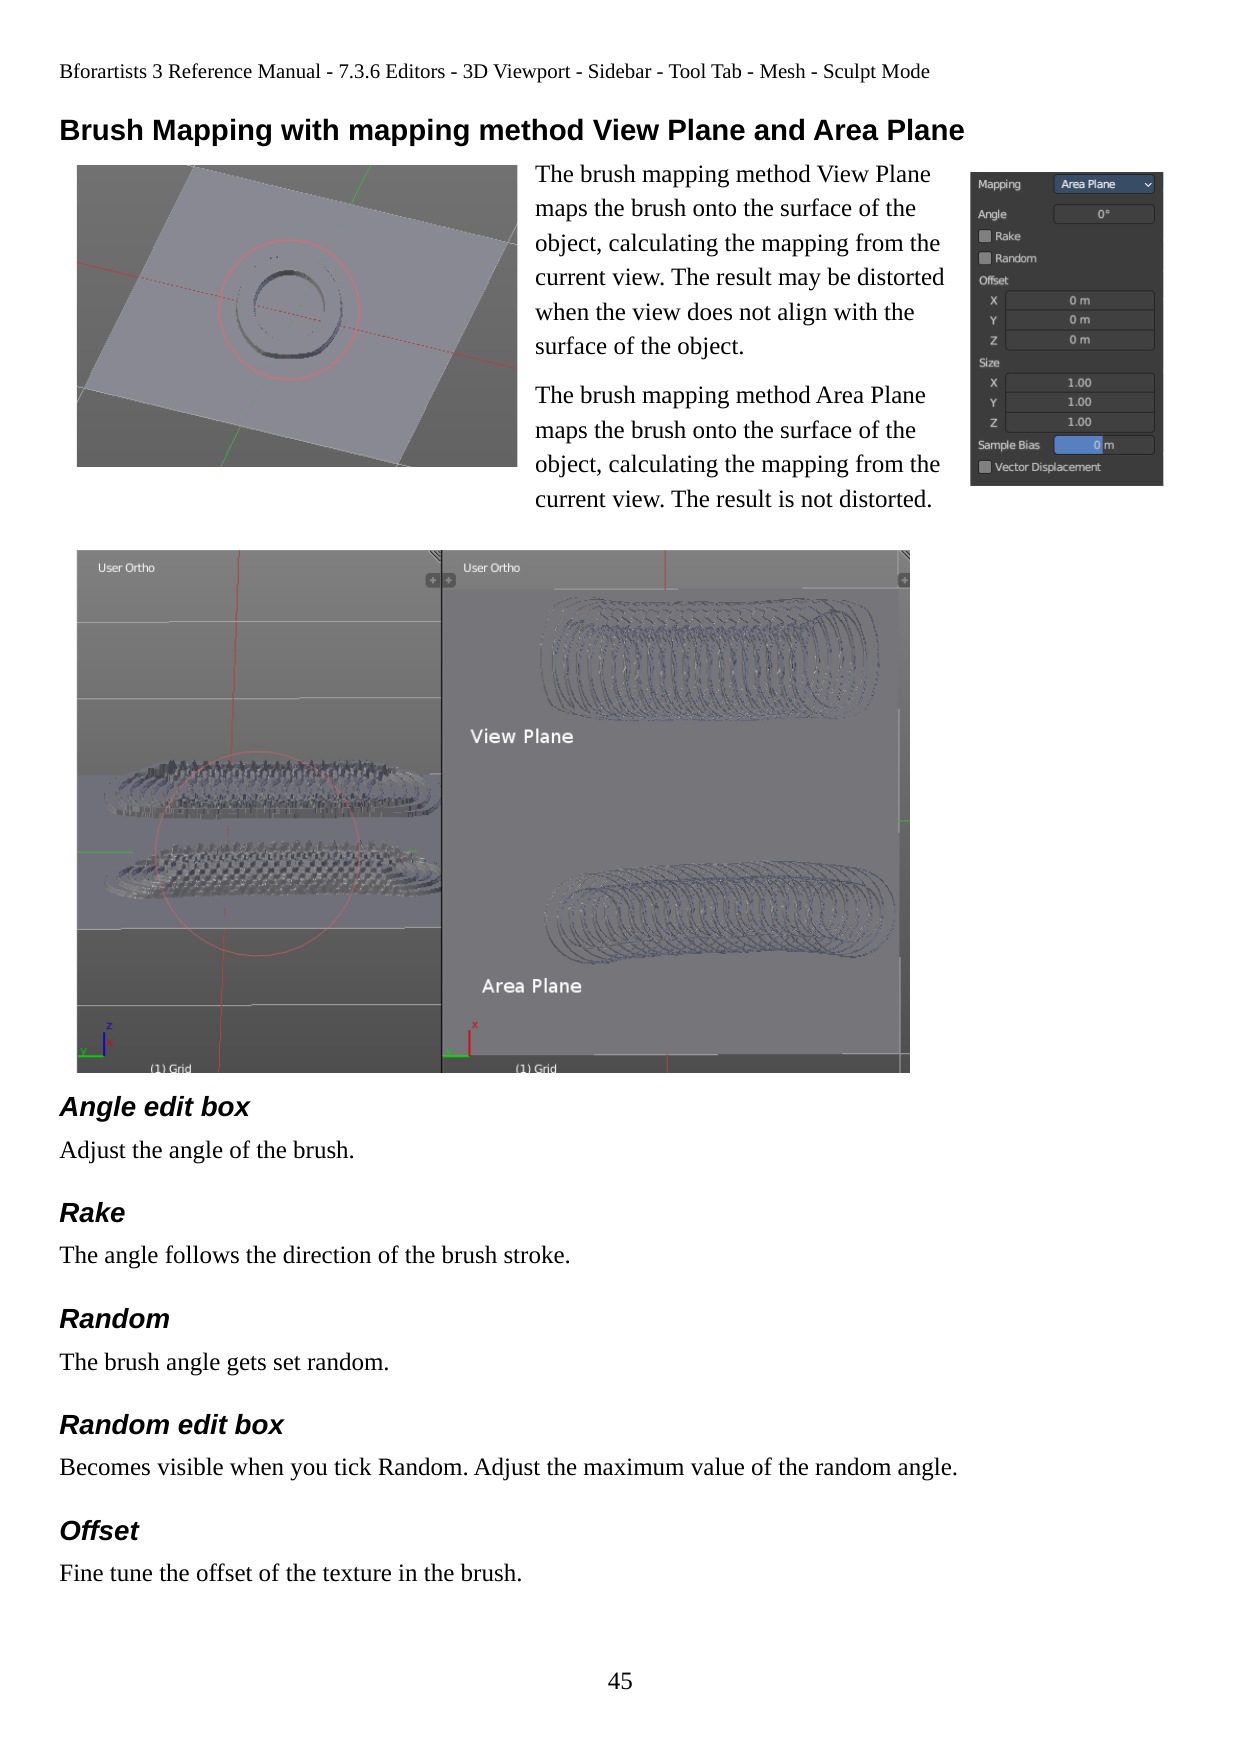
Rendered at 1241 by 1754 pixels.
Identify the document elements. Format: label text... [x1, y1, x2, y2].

picture [970, 172, 1164, 486]
text Fine tune the offset of the texture in the brush. [59, 1558, 1181, 1587]
text The brush angle gets set random. [59, 1347, 1181, 1375]
subtitle Angle edit box [59, 1073, 1181, 1122]
text Becomes visible when you tick Random. Adjust the maximum value of the random angle. [59, 1452, 1181, 1481]
subtitle Random edit box [59, 1408, 1181, 1440]
text The angle follows the direction of the brush stroke. [59, 1241, 1181, 1269]
subtitle Rake [59, 1196, 1181, 1228]
subtitle Brush Mapping with mapping method View Plane and Area Plane [59, 113, 1181, 146]
subtitle Random [59, 1302, 1181, 1334]
text The brush mapping method Area Plane maps the brush onto the surface of the object, calculating the mapping from the current view. The result is not distorted. [59, 380, 1181, 512]
subtitle Offset [59, 1514, 1181, 1546]
picture [76, 550, 910, 1073]
text Adjust the angle of the brush. [59, 1135, 1181, 1163]
picture [76, 165, 518, 467]
text The brush mapping method View Plane maps the brush onto the surface of the object, calculating the mapping from the current view. The result may be distorted when the view does not align with the surface of the object. [59, 159, 1181, 360]
